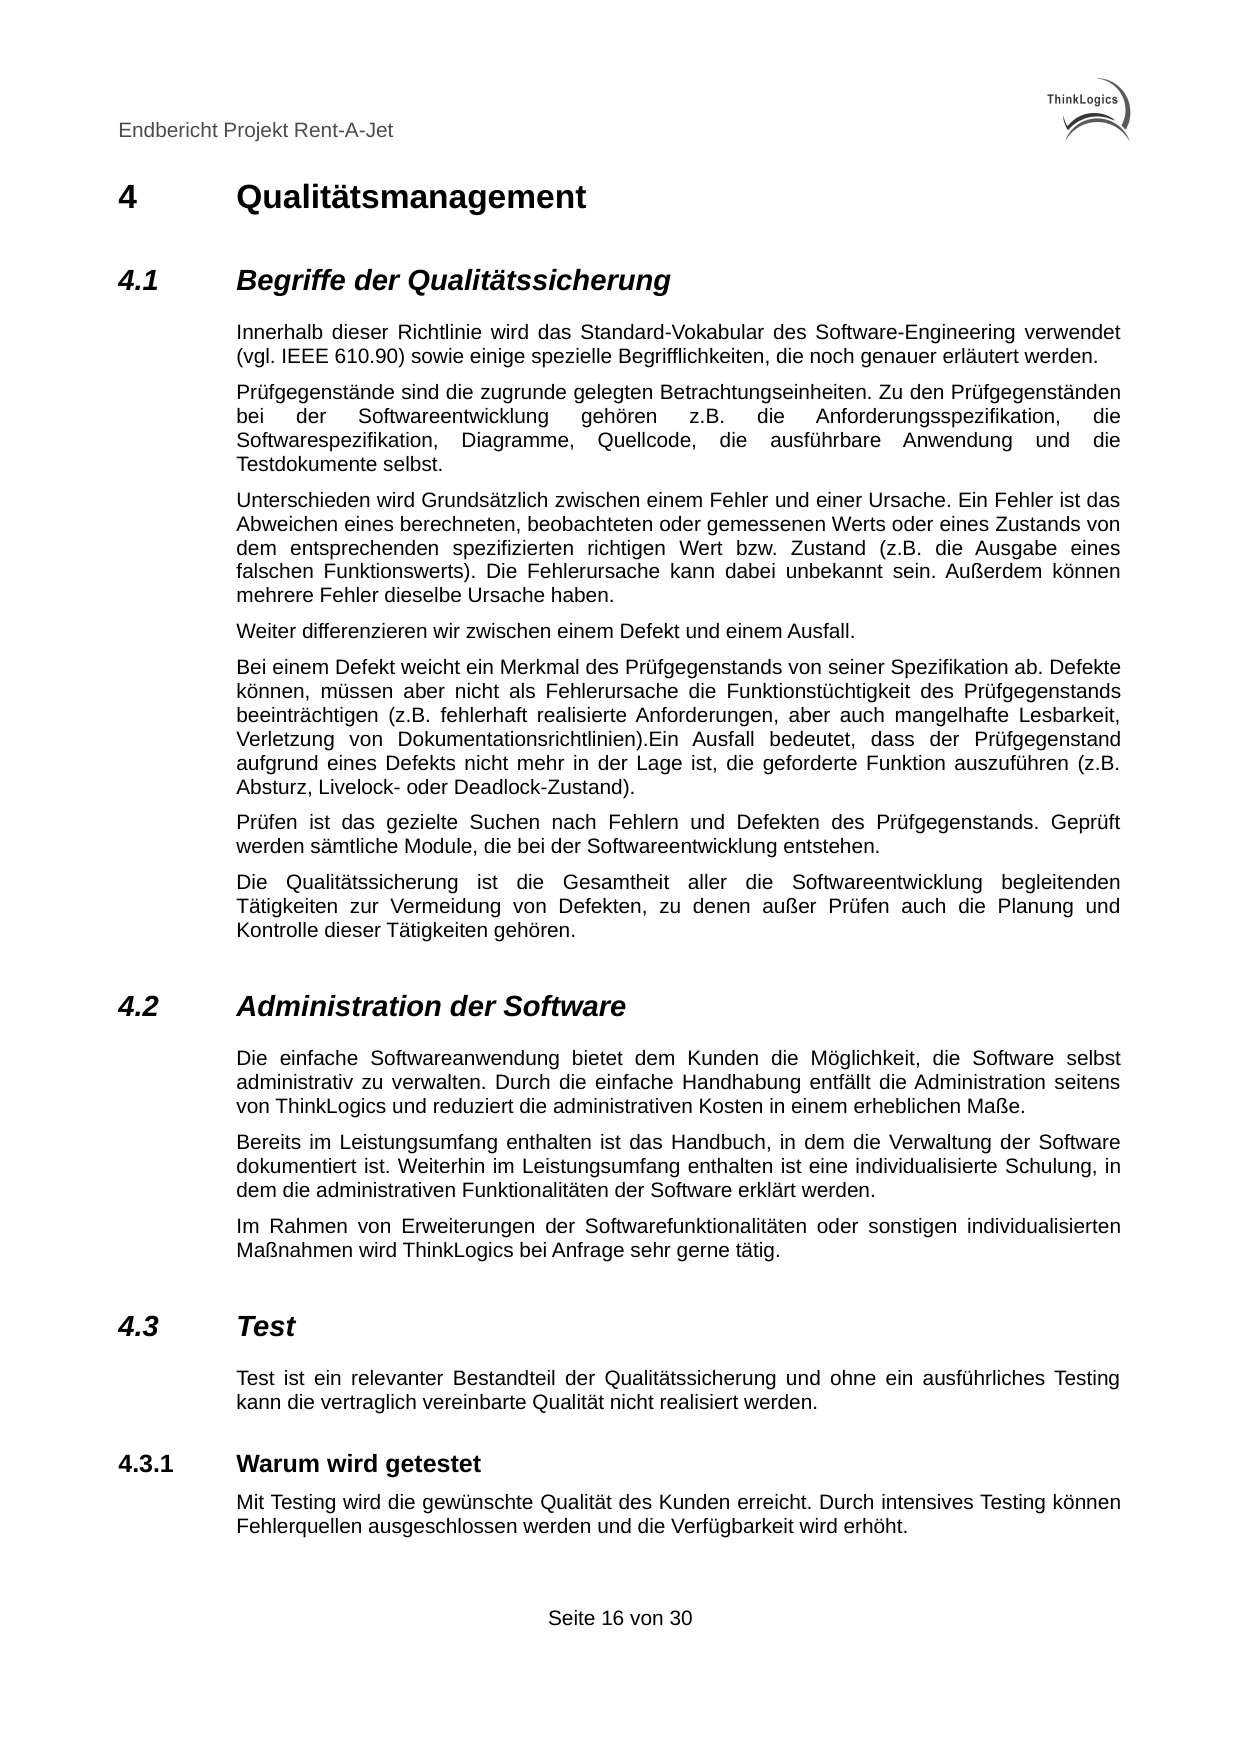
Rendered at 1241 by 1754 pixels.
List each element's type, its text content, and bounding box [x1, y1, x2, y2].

subtitle Test [118, 1309, 1122, 1342]
text Prüfgegenstände sind die zugrunde gelegten Betrachtungseinheiten. Zu den Prüfgegenständen bei der Softwareentwicklung gehören z.B. die Anforderungsspezifikation, die Softwarespezifikation, Diagramme, Quellcode, die ausführbare Anwendung und die Testdokumente selbst. [236, 380, 1122, 476]
text Im Rahmen von Erweiterungen der Softwarefunktionalitäten oder sonstigen individualisierten Maßnahmen wird ThinkLogics bei Anfrage sehr gerne tätig. [236, 1213, 1122, 1261]
subtitle Warum wird getestet [118, 1449, 1122, 1478]
text Die Qualitätssicherung ist die Gesamtheit aller die Softwareentwicklung begleitenden Tätigkeiten zur Vermeidung von Defekten, zu denen außer Prüfen auch die Planung und Kontrolle dieser Tätigkeiten gehören. [236, 870, 1122, 942]
text Die einfache Softwareanwendung bietet dem Kunden die Möglichkeit, die Software selbst administrativ zu verwalten. Durch die einfache Handhabung entfällt die Administration seitens von ThinkLogics und reduziert die administrativen Kosten in einem erheblichen Maße. [236, 1046, 1122, 1118]
subtitle Qualitätsmanagement [118, 177, 1122, 216]
text Weiter differenzieren wir zwischen einem Defekt und einem Ausfall. [236, 619, 1122, 643]
text Prüfen ist das gezielte Suchen nach Fehlern und Defekten des Prüfgegenstands. Geprüft werden sämtliche Module, die bei der Softwareentwicklung entstehen. [236, 810, 1122, 858]
text Innerhalb dieser Richtlinie wird das Standard-Vokabular des Software-Engineering verwendet (vgl. IEEE 610.90) sowie einige spezielle Begrifflichkeiten, die noch genauer erläutert werden. [236, 320, 1122, 368]
subtitle Administration der Software [118, 989, 1122, 1023]
subtitle Begriffe der Qualitätssicherung [118, 263, 1122, 297]
text Bereits im Leistungsumfang enthalten ist das Handbuch, in dem die Verwaltung der Software dokumentiert ist. Weiterhin im Leistungsumfang enthalten ist eine individualisierte Schulung, in dem die administrativen Funktionalitäten der Software erklärt werden. [236, 1130, 1122, 1202]
text Unterschieden wird Grundsätzlich zwischen einem Fehler und einer Ursache. Ein Fehler ist das Abweichen eines berechneten, beobachteten oder gemessenen Werts oder eines Zustands von dem entsprechenden spezifizierten richtigen Wert bzw. Zustand (z.B. die Ausgabe eines falschen Funktionswerts). Die Fehlerursache kann dabei unbekannt sein. Außerdem können mehrere Fehler dieselbe Ursache haben. [236, 487, 1122, 607]
text Test ist ein relevanter Bestandteil der Qualitätssicherung und ohne ein ausführliches Testing kann die vertraglich vereinbarte Qualität nicht realisiert werden. [236, 1366, 1122, 1414]
text Mit Testing wird die gewünschte Qualität des Kunden erreicht. Durch intensives Testing können Fehlerquellen ausgeschlossen werden und die Verfügbarkeit wird erhöht. [236, 1489, 1122, 1537]
text Bei einem Defekt weicht ein Merkmal des Prüfgegenstands von seiner Spezifikation ab. Defekte können, müssen aber nicht als Fehlerursache die Funktionstüchtigkeit des Prüfgegenstands beeinträchtigen (z.B. fehlerhaft realisierte Anforderungen, aber auch mangelhafte Lesbarkeit, Verletzung von Dokumentationsrichtlinien).Ein Ausfall bedeutet, dass der Prüfgegenstand aufgrund eines Defekts nicht mehr in der Lage ist, die geforderte Funktion auszuführen (z.B. Absturz, Livelock- oder Deadlock-Zustand). [236, 655, 1122, 798]
